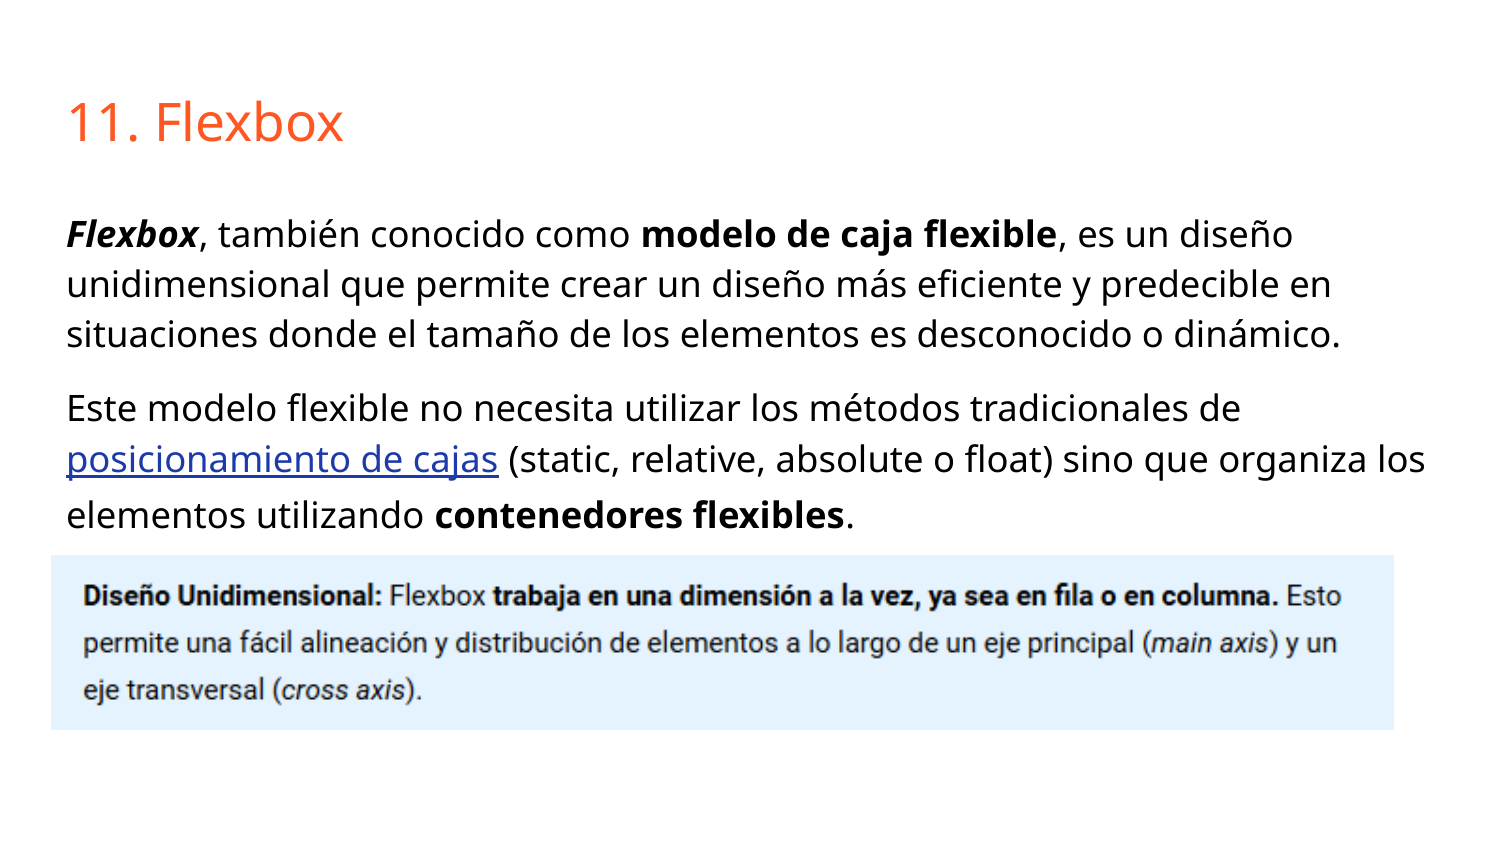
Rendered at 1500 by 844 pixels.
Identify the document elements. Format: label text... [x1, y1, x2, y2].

title 11. Flexbox [51, 72, 1449, 167]
picture [51, 555, 1394, 730]
list Flexbox, también conocido como modelo de caja flexible, es un diseño unidimensional que permite crear un diseño más eficiente y predecible en situaciones donde el tamaño de los elementos es desconocido o dinámico. Este modelo flexible no necesita utilizar los métodos tradicionales de posicionamiento de cajas (static, relative, absolute o float) sino que organiza los elementos utilizando contenedores flexibles. [51, 189, 1449, 750]
